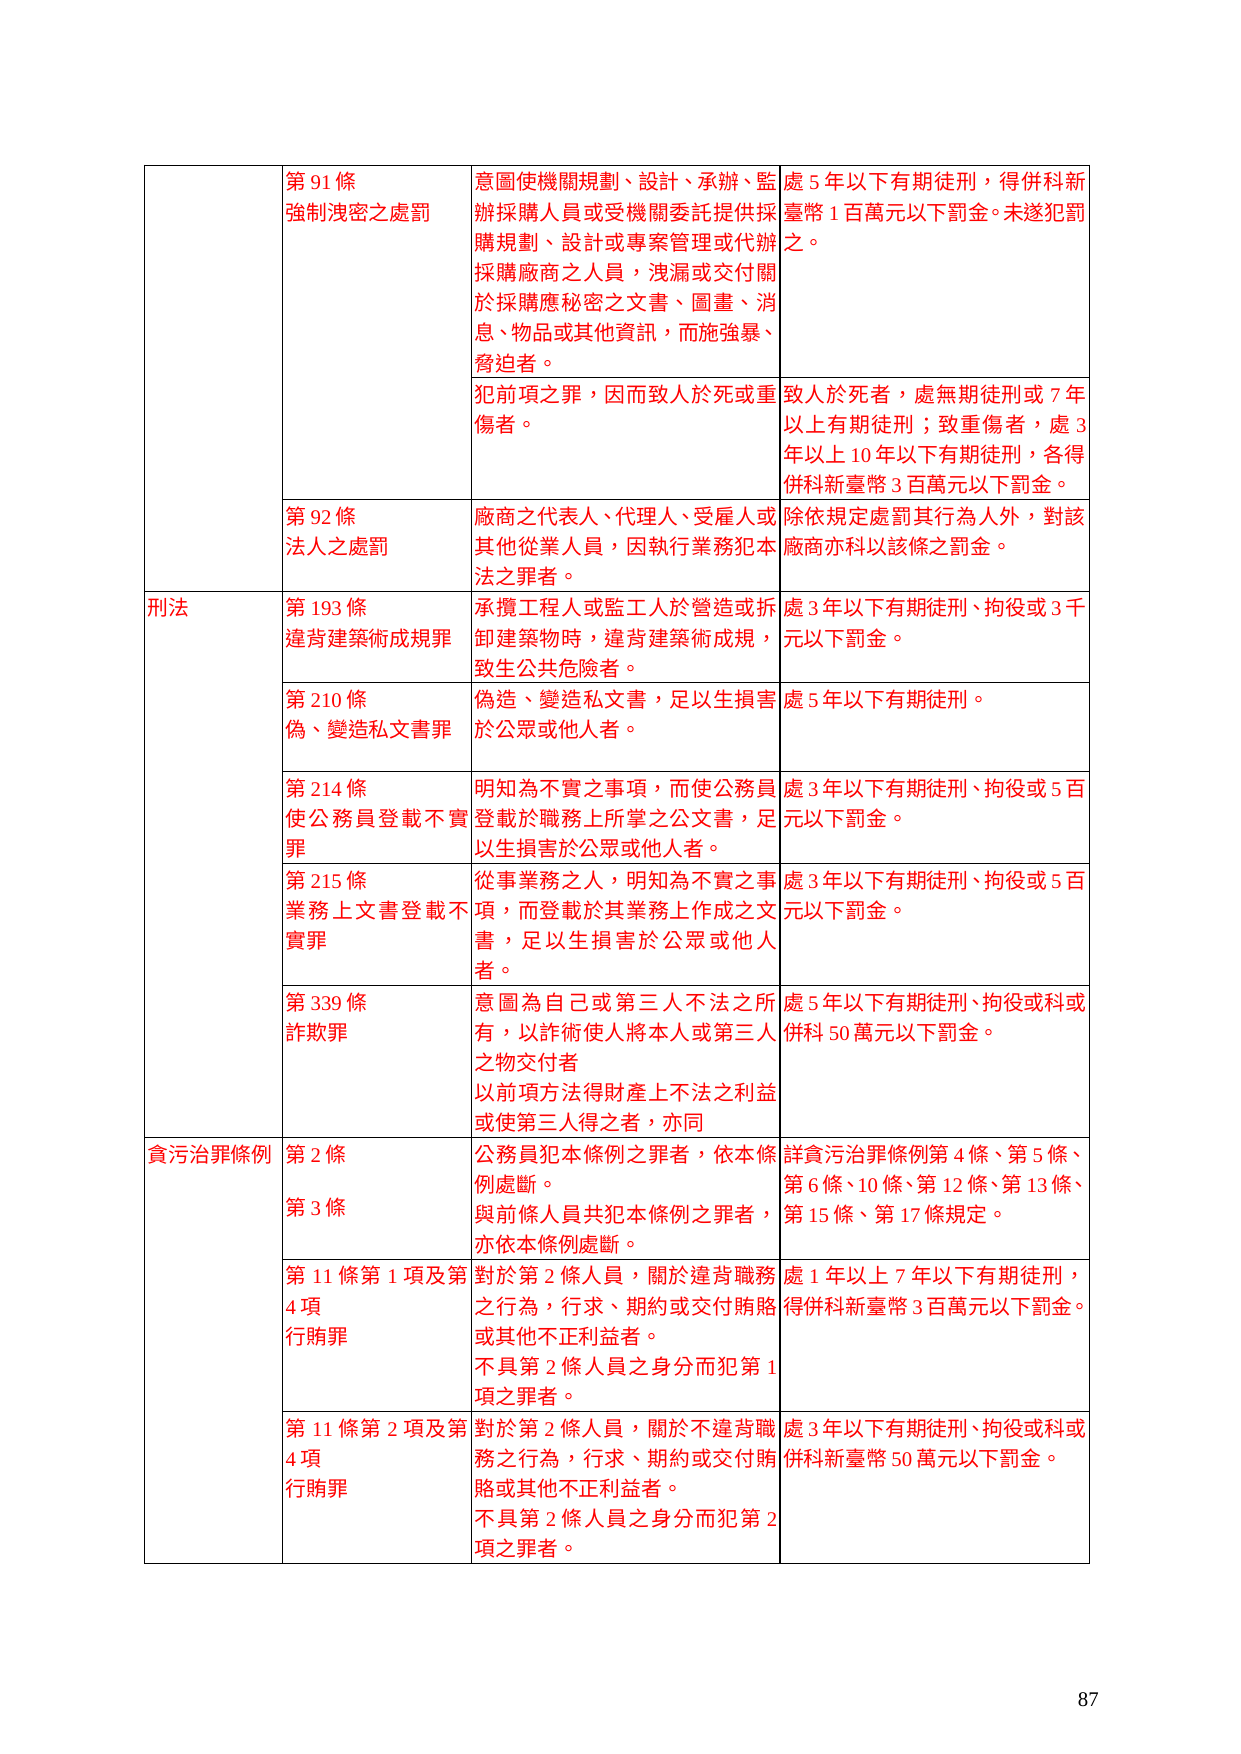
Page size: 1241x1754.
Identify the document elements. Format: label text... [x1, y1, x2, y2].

table_cell 意圖使機關規劃、設計、承辦、監辦採購人員或受機關委託提供採購規劃、設計或專案管理或代辦採購廠商之人員，洩漏或交付關於採購應秘密之文書、圖畫、消息、物品或其他資訊，而施強暴、脅迫者。 [472, 166, 779, 377]
table_cell 第11條第2項及第4項 行賄罪 [283, 1412, 471, 1563]
table_cell 處5年以下有期徒刑、拘役或科或併科50萬元以下罰金。 [781, 986, 1089, 1137]
table_cell 第11條第1項及第4項 行賄罪 [283, 1260, 471, 1411]
table_cell 第215條 業務上文書登載不實罪 [283, 864, 471, 985]
table_cell 處3年以下有期徒刑、拘役或3千元以下罰金。 [781, 592, 1089, 682]
table_cell 偽造、變造私文書，足以生損害於公眾或他人者。 [472, 683, 779, 771]
table_cell 對於第2條人員，關於不違背職務之行為，行求、期約或交付賄賂或其他不正利益者。 不具第2條人員之身分而犯第2項之罪者。 [472, 1412, 779, 1563]
table_cell 刑法 [145, 592, 282, 1137]
table_cell 承攬工程人或監工人於營造或拆卸建築物時，違背建築術成規，致生公共危險者。 [472, 592, 779, 682]
table_cell 處1年以上7年以下有期徒刑，得併科新臺幣3百萬元以下罰金。 [781, 1260, 1089, 1411]
table_cell 對於第2條人員，關於違背職務之行為，行求、期約或交付賄賂或其他不正利益者。 不具第2條人員之身分而犯第1項之罪者。 [472, 1260, 779, 1411]
table_cell 公務員犯本條例之罪者，依本條例處斷。 與前條人員共犯本條例之罪者，亦依本條例處斷。 [472, 1138, 779, 1259]
table_cell 貪污治罪條例 [145, 1138, 282, 1563]
table_cell 處5年以下有期徒刑。 [781, 683, 1089, 771]
table_cell 第210條 偽、變造私文書罪 [283, 683, 471, 771]
table_cell [145, 166, 282, 591]
table_cell 第92條 法人之處罰 [283, 500, 471, 591]
table_cell 第214條 使公務員登載不實罪 [283, 772, 471, 863]
table_cell 詳貪污治罪條例第4條、第5條、第6條、10條、第12條、第13條、第15條、第17條規定。 [781, 1138, 1089, 1259]
table_cell 處3年以下有期徒刑、拘役或5百元以下罰金。 [781, 864, 1089, 985]
table_cell 第91條 強制洩密之處罰 [283, 166, 471, 499]
table_cell 第193條 違背建築術成規罪 [283, 592, 471, 682]
table_cell 意圖為自己或第三人不法之所有，以詐術使人將本人或第三人之物交付者 以前項方法得財產上不法之利益或使第三人得之者，亦同 [472, 986, 779, 1137]
table_cell 第339條 詐欺罪 [283, 986, 471, 1137]
table_cell 廠商之代表人、代理人、受雇人或其他從業人員，因執行業務犯本法之罪者。 [472, 500, 779, 591]
table_cell 明知為不實之事項，而使公務員登載於職務上所掌之公文書，足以生損害於公眾或他人者。 [472, 772, 779, 863]
table_cell 第2條 第3條 [283, 1138, 471, 1259]
table_cell 除依規定處罰其行為人外，對該廠商亦科以該條之罰金。 [781, 500, 1089, 591]
table_cell 致人於死者，處無期徒刑或7年以上有期徒刑；致重傷者，處3年以上10年以下有期徒刑，各得併科新臺幣3百萬元以下罰金。 [781, 378, 1089, 499]
table_cell 處3年以下有期徒刑、拘役或科或併科新臺幣50萬元以下罰金。 [781, 1412, 1089, 1563]
table_cell 從事業務之人，明知為不實之事項，而登載於其業務上作成之文書，足以生損害於公眾或他人者。 [472, 864, 779, 985]
table_cell 處5年以下有期徒刑，得併科新臺幣1百萬元以下罰金。未遂犯罰之。 [781, 166, 1089, 377]
table_cell 犯前項之罪，因而致人於死或重傷者。 [472, 378, 779, 499]
table_cell 處3年以下有期徒刑、拘役或5百元以下罰金。 [781, 772, 1089, 863]
